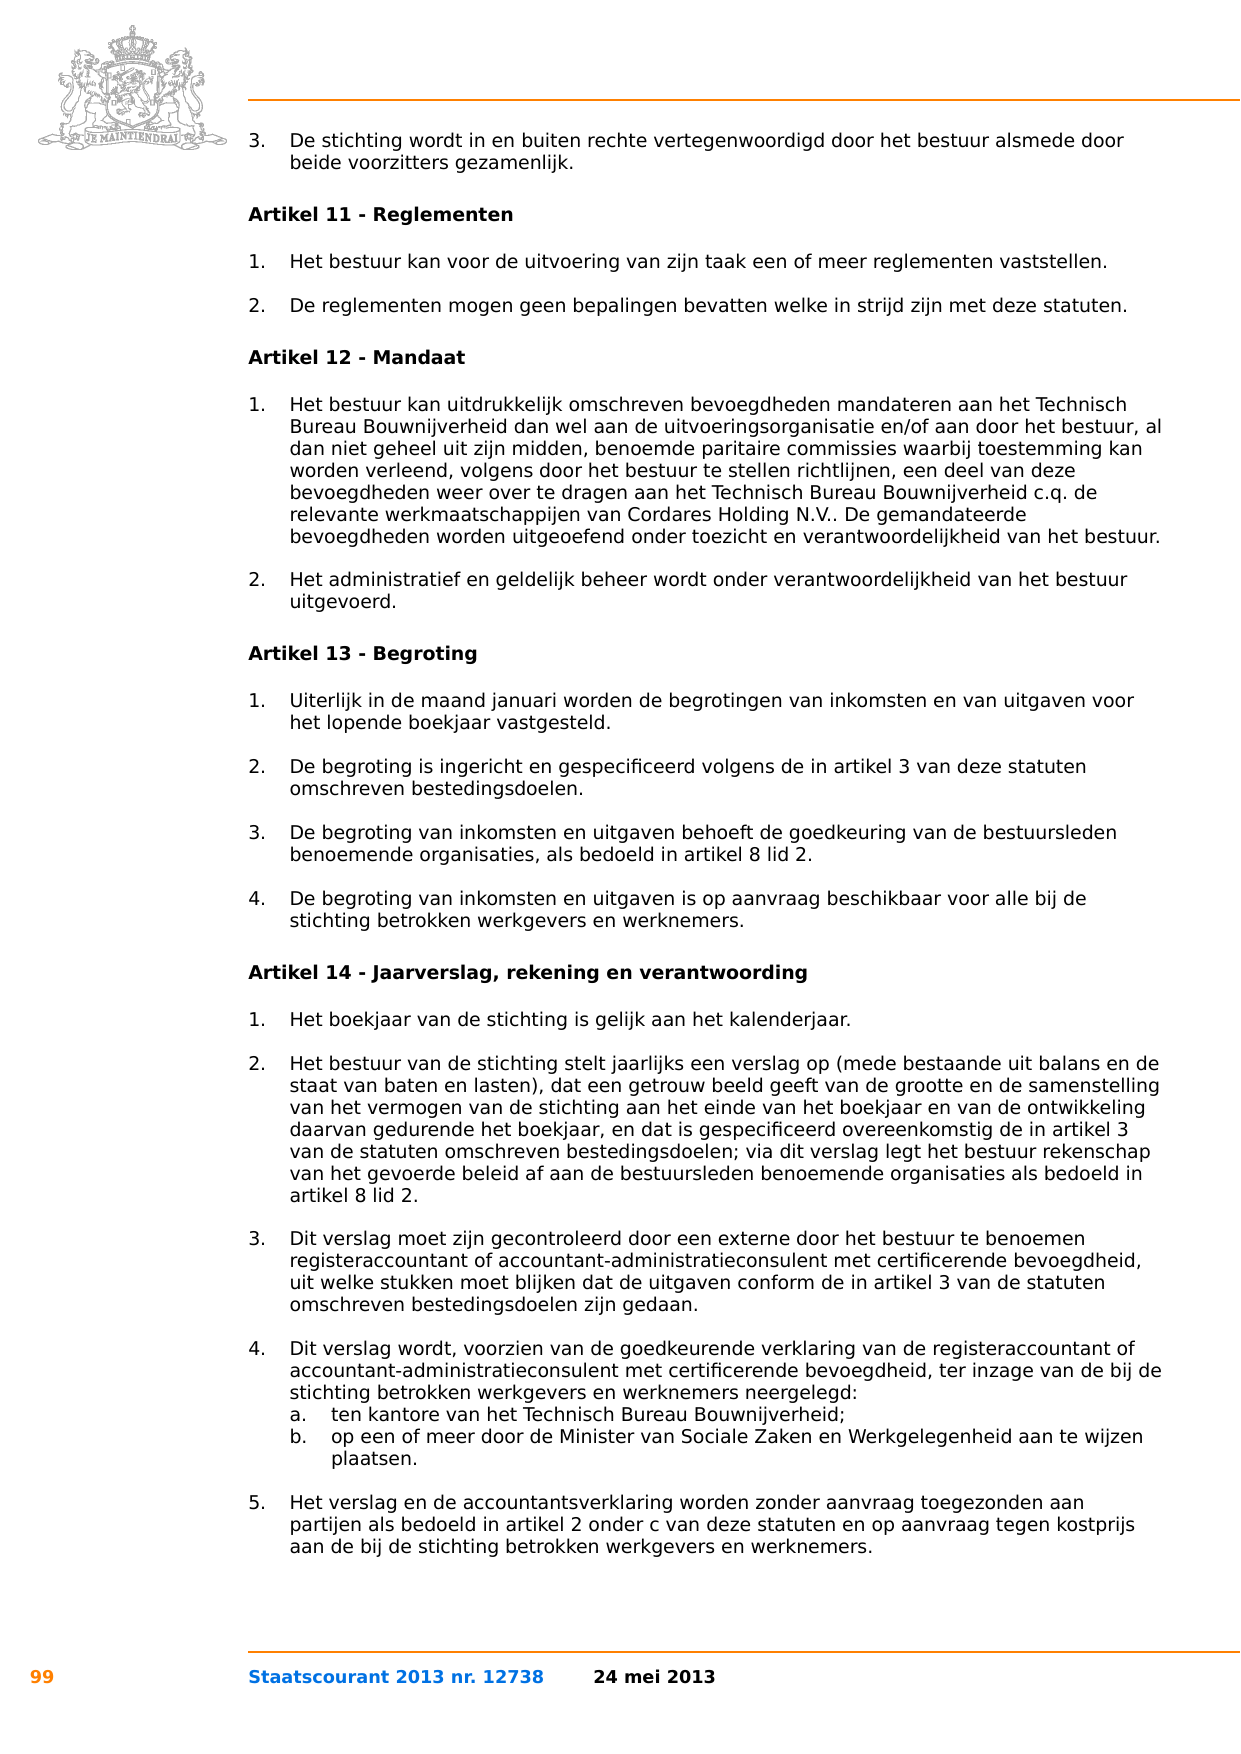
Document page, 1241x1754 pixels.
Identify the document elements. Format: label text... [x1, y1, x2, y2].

text 4. Dit verslag wordt, voorzien van de goedkeurende verklaring van de registeraccountant of accountant-administratieconsulent met certificerende bevoegdheid, ter inzage van de bij de stichting betrokken werkgevers en werknemers neergelegd: [248, 1338, 1163, 1404]
text 2. De reglementen mogen geen bepalingen bevatten welke in strijd zijn met deze statuten. [248, 295, 1163, 317]
subtitle Artikel 13 - Begroting [248, 643, 1163, 665]
text b. op een of meer door de Minister van Sociale Zaken en Werkgelegenheid aan te wijzen plaatsen. [289, 1426, 1163, 1470]
text 2. De begroting is ingericht en gespecificeerd volgens de in artikel 3 van deze statuten omschreven bestedingsdoelen. [248, 756, 1163, 800]
text 1. Uiterlijk in de maand januari worden de begrotingen van inkomsten en van uitgaven voor het lopende boekjaar vastgesteld. [248, 690, 1163, 734]
subtitle Artikel 14 - Jaarverslag, rekening en verantwoording [248, 962, 1163, 984]
text 5. Het verslag en de accountantsverklaring worden zonder aanvraag toegezonden aan partijen als bedoeld in artikel 2 onder c van deze statuten en op aanvraag tegen kostprijs aan de bij de stichting betrokken werkgevers en werknemers. [248, 1492, 1163, 1558]
text a. ten kantore van het Technisch Bureau Bouwnijverheid; [289, 1404, 1163, 1426]
text 3. De begroting van inkomsten en uitgaven behoeft de goedkeuring van de bestuursleden benoemende organisaties, als bedoeld in artikel 8 lid 2. [248, 822, 1163, 866]
subtitle Artikel 12 - Mandaat [248, 347, 1163, 369]
text 1. Het bestuur kan voor de uitvoering van zijn taak een of meer reglementen vaststellen. [248, 251, 1163, 273]
text 2. Het bestuur van de stichting stelt jaarlijks een verslag op (mede bestaande uit balans en de staat van baten en lasten), dat een getrouw beeld geeft van de grootte en de samenstelling van het vermogen van de stichting aan het einde van het boekjaar en van de ontwikkeling daarvan gedurende het boekjaar, en dat is gespecificeerd overeenkomstig de in artikel 3 van de statuten omschreven bestedingsdoelen; via dit verslag legt het bestuur rekenschap van het gevoerde beleid af aan de bestuursleden benoemende organisaties als bedoeld in artikel 8 lid 2. [248, 1053, 1163, 1206]
subtitle Artikel 11 - Reglementen [248, 204, 1163, 226]
text 4. De begroting van inkomsten en uitgaven is op aanvraag beschikbaar voor alle bij de stichting betrokken werkgevers en werknemers. [248, 888, 1163, 932]
text 2. Het administratief en geldelijk beheer wordt onder verantwoordelijkheid van het bestuur uitgevoerd. [248, 569, 1163, 613]
picture [38, 25, 227, 150]
text 3. Dit verslag moet zijn gecontroleerd door een externe door het bestuur te benoemen registeraccountant of accountant-administratieconsulent met certificerende bevoegdheid, uit welke stukken moet blijken dat de uitgaven conform de in artikel 3 van de statuten omschreven bestedingsdoelen zijn gedaan. [248, 1228, 1163, 1316]
text 1. Het bestuur kan uitdrukkelijk omschreven bevoegdheden mandateren aan het Technisch Bureau Bouwnijverheid dan wel aan de uitvoeringsorganisatie en/of aan door het bestuur, al dan niet geheel uit zijn midden, benoemde paritaire commissies waarbij toestemming kan worden verleend, volgens door het bestuur te stellen richtlijnen, een deel van deze bevoegdheden weer over te dragen aan het Technisch Bureau Bouwnijverheid c.q. de relevante werkmaatschappijen van Cordares Holding N.V.. De gemandateerde bevoegdheden worden uitgeoefend onder toezicht en verantwoordelijkheid van het bestuur. [248, 394, 1163, 547]
text 3. De stichting wordt in en buiten rechte vertegenwoordigd door het bestuur alsmede door beide voorzitters gezamenlijk. [248, 130, 1163, 174]
text 1. Het boekjaar van de stichting is gelijk aan het kalenderjaar. [248, 1009, 1163, 1031]
